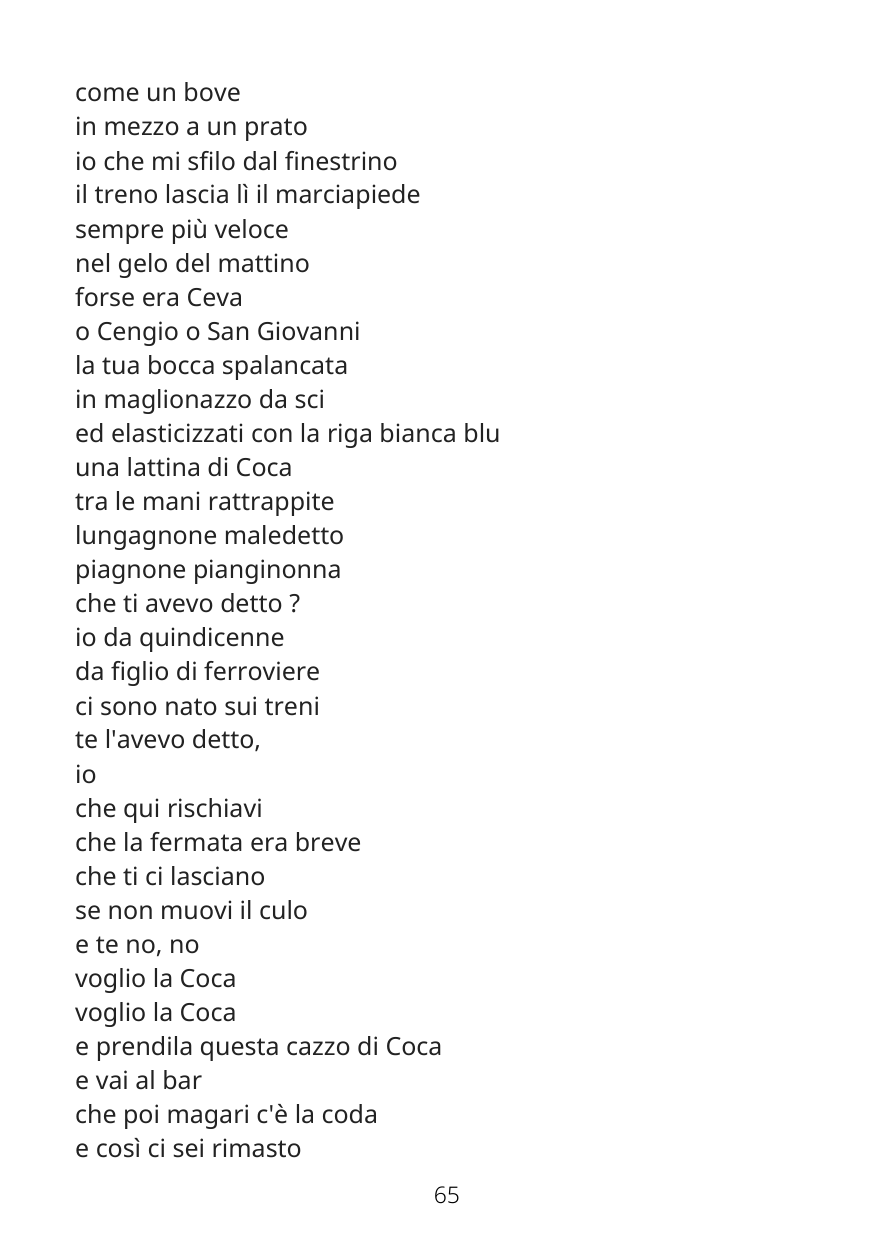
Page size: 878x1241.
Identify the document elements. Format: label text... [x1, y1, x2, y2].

text voglio la Coca [75, 995, 818, 1029]
text da figlio di ferroviere [75, 654, 818, 688]
text e prendila questa cazzo di Coca [75, 1029, 818, 1063]
text forse era Ceva [75, 279, 818, 313]
text se non muovi il culo [75, 892, 818, 927]
text che ti avevo detto ? [75, 586, 818, 620]
text sempre più veloce [75, 211, 818, 245]
text tra le mani rattrappite [75, 484, 818, 518]
text come un bove [75, 75, 818, 109]
text voglio la Coca [75, 961, 818, 995]
text in mezzo a un prato [75, 109, 818, 143]
text il treno lascia lì il marciapiede [75, 177, 818, 211]
text e così ci sei rimasto [75, 1131, 818, 1165]
text piagnone pianginonna [75, 552, 818, 586]
text nel gelo del mattino [75, 245, 818, 279]
text te l'avevo detto, [75, 722, 818, 756]
text io da quindicenne [75, 620, 818, 654]
text che qui rischiavi [75, 790, 818, 824]
text che poi magari c'è la coda [75, 1097, 818, 1131]
text io che mi sfilo dal finestrino [75, 143, 818, 177]
text e vai al bar [75, 1063, 818, 1097]
text che la fermata era breve [75, 824, 818, 858]
text in maglionazzo da sci [75, 382, 818, 416]
text ed elasticizzati con la riga bianca blu [75, 416, 818, 450]
text una lattina di Coca [75, 450, 818, 484]
text lungagnone maledetto [75, 518, 818, 552]
text ci sono nato sui treni [75, 688, 818, 722]
text io [75, 756, 818, 790]
text o Cengio o San Giovanni [75, 313, 818, 347]
text la tua bocca spalancata [75, 347, 818, 382]
text e te no, no [75, 927, 818, 961]
text che ti ci lasciano [75, 858, 818, 892]
